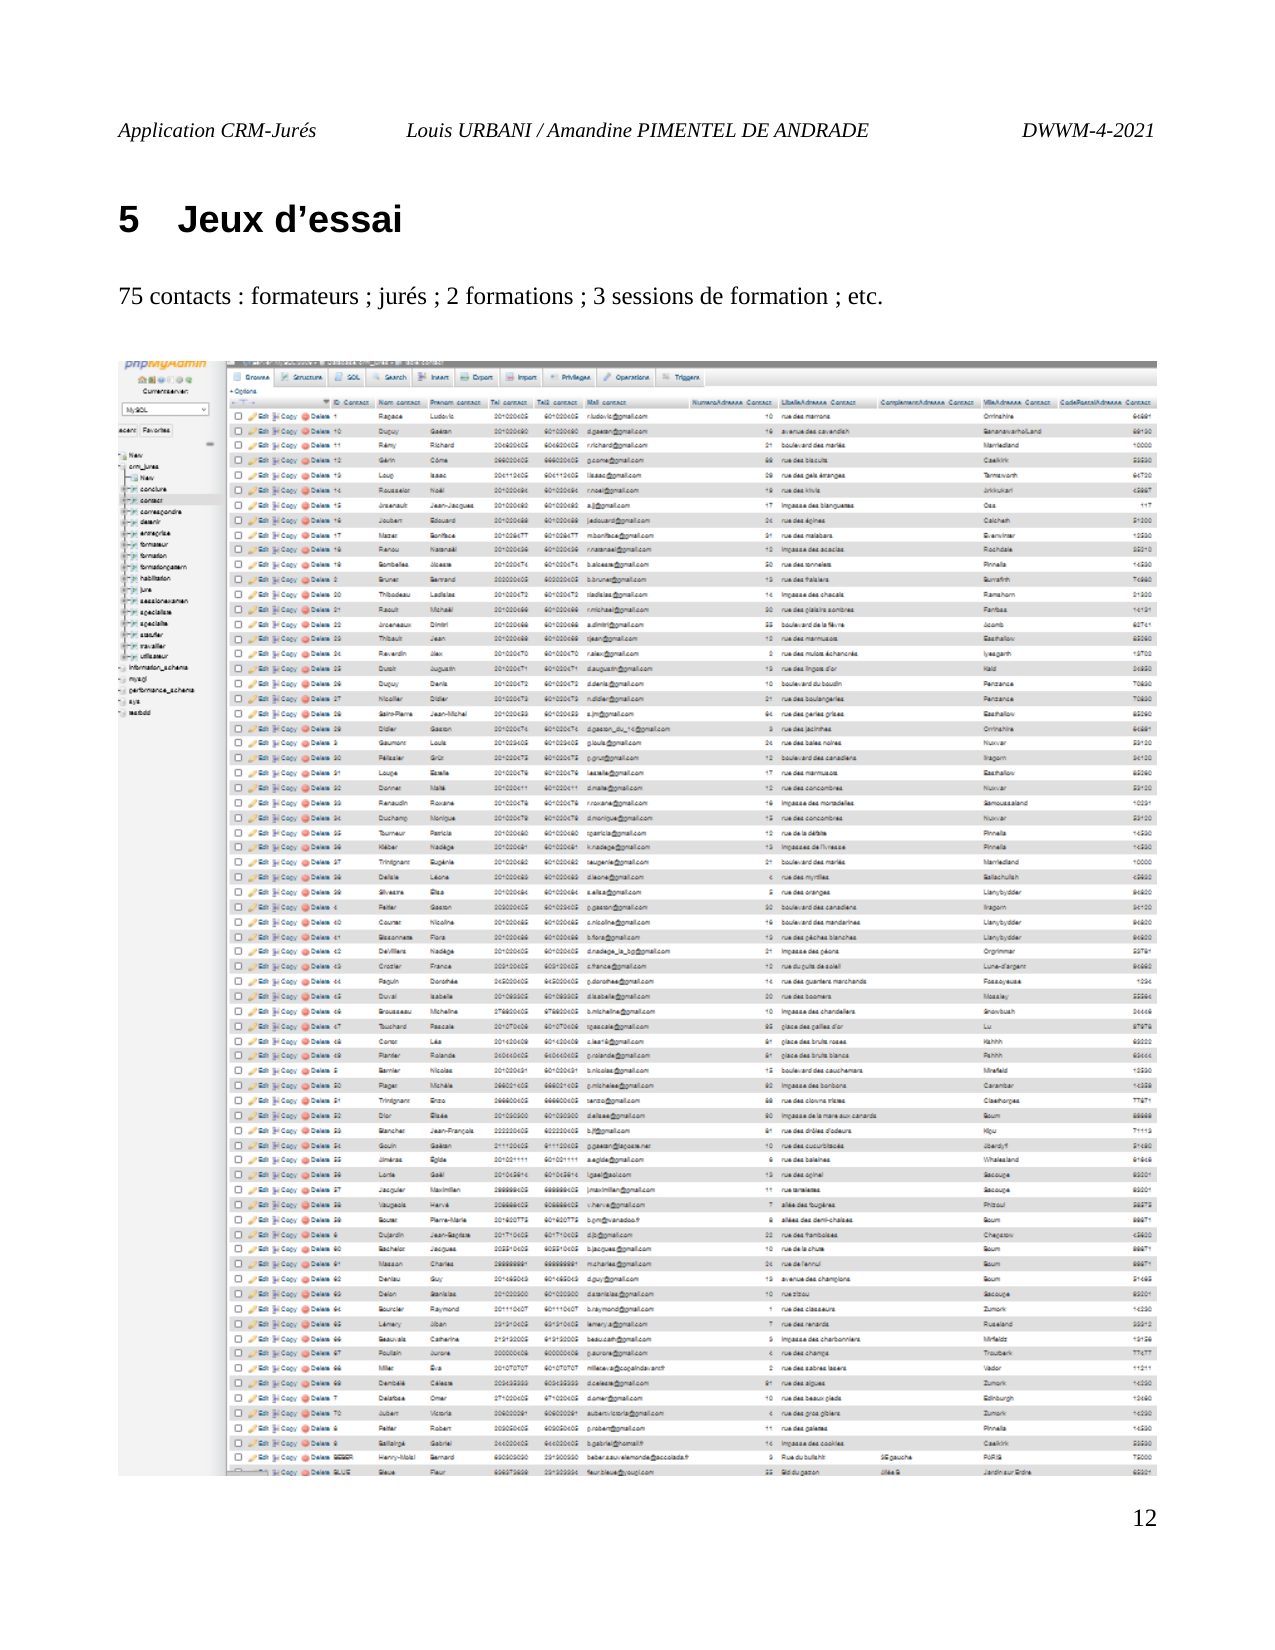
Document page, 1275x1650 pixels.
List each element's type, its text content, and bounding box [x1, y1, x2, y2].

text 75 contacts : formateurs ; jurés ; 2 formations ; 3 sessions de formation ; etc. [118, 281, 1157, 310]
picture [118, 361, 1157, 1476]
subtitle Jeux d’essai [118, 196, 1157, 240]
